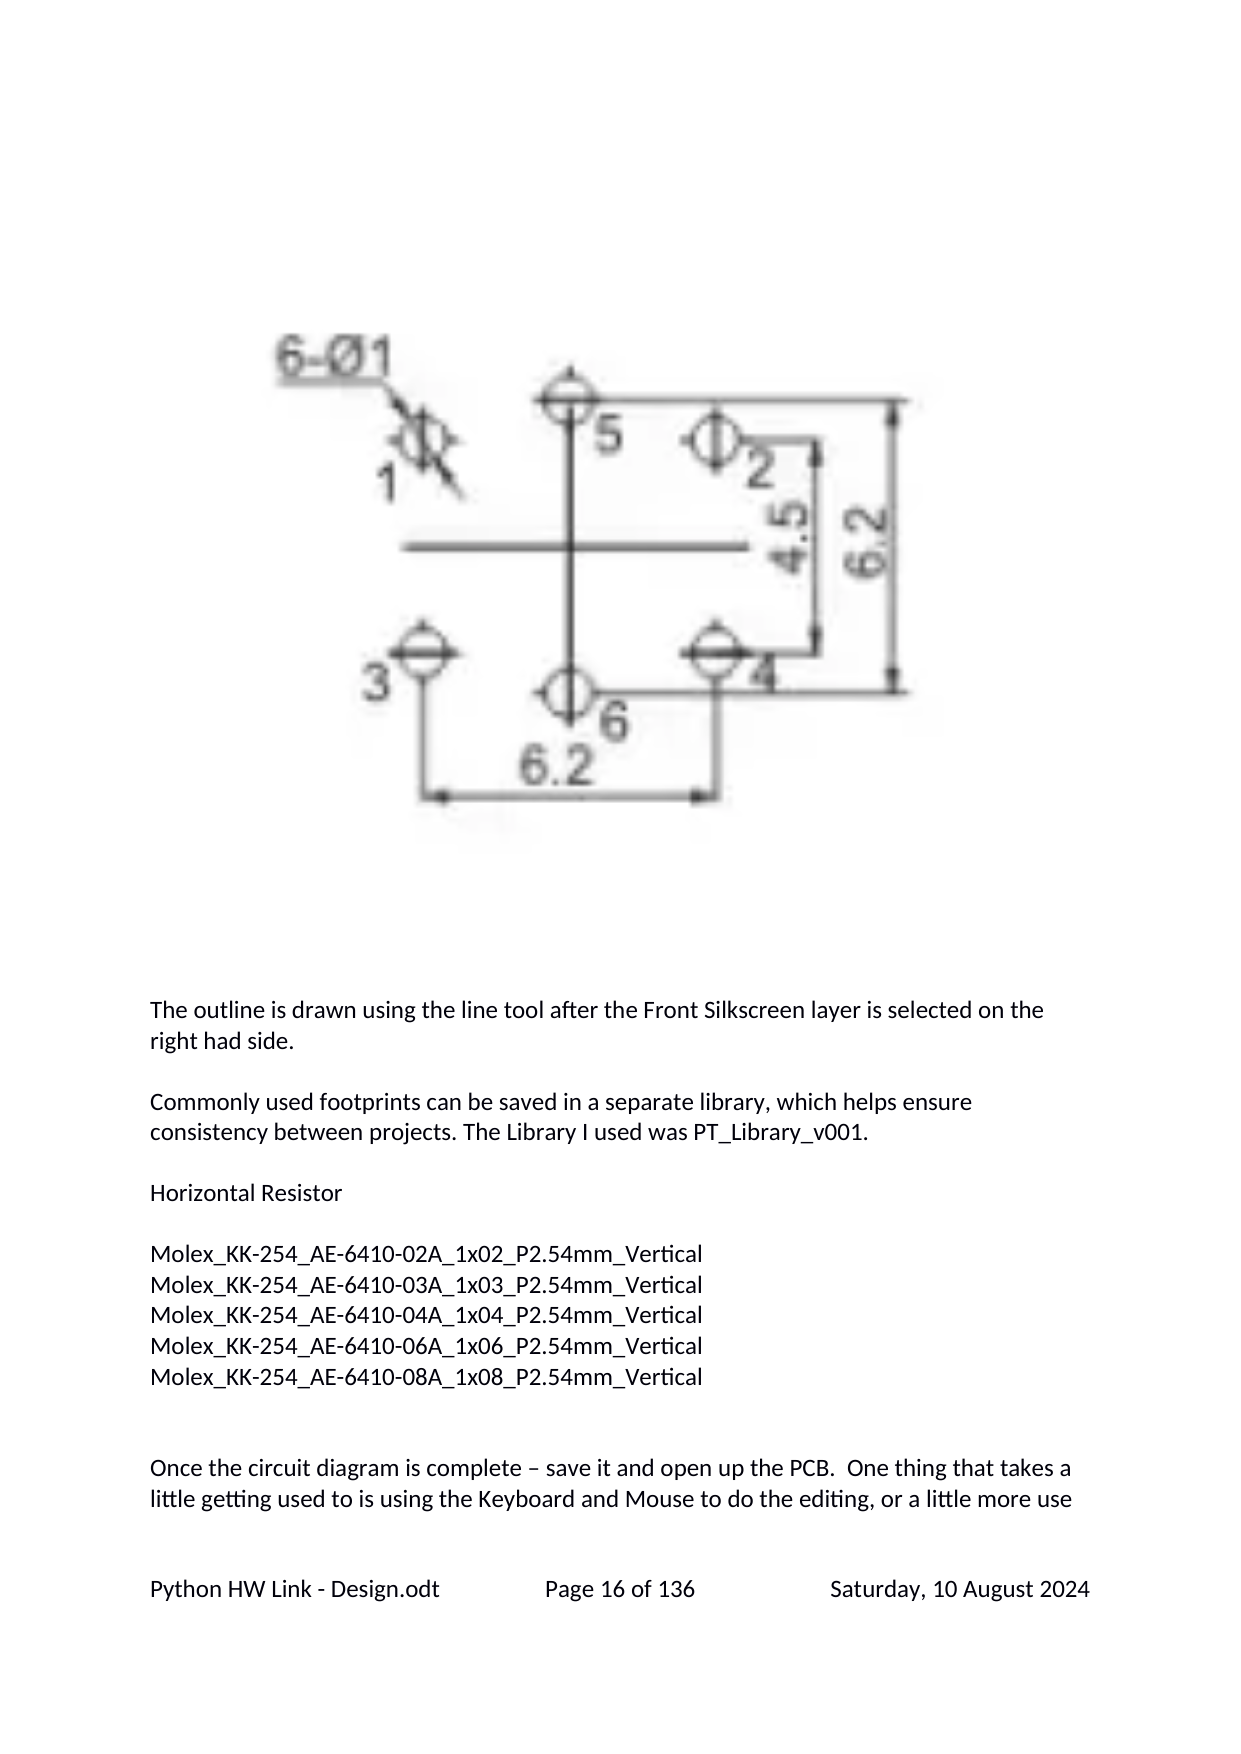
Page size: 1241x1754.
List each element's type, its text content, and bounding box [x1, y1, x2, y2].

text Molex_KK-254_AE-6410-02A_1x02_P2.54mm_Vertical [150, 1238, 1090, 1269]
text Horizontal Resistor [150, 1177, 1090, 1208]
picture [150, 150, 1091, 903]
text Once the circuit diagram is complete – save it and open up the PCB. One thing that takes a little getting used to is using the Keyboard and Mouse to do the editing, or a little more use [150, 1452, 1090, 1513]
text The outline is drawn using the line tool after the Front Silkscreen layer is selected on the right had side. [150, 994, 1090, 1055]
text Molex_KK-254_AE-6410-04A_1x04_P2.54mm_Vertical [150, 1299, 1090, 1330]
text Commonly used footprints can be saved in a separate library, which helps ensure consistency between projects. The Library I used was PT_Library_v001. [150, 1086, 1090, 1147]
text Molex_KK-254_AE-6410-08A_1x08_P2.54mm_Vertical [150, 1361, 1090, 1391]
text Molex_KK-254_AE-6410-06A_1x06_P2.54mm_Vertical [150, 1330, 1090, 1361]
text Molex_KK-254_AE-6410-03A_1x03_P2.54mm_Vertical [150, 1269, 1090, 1299]
